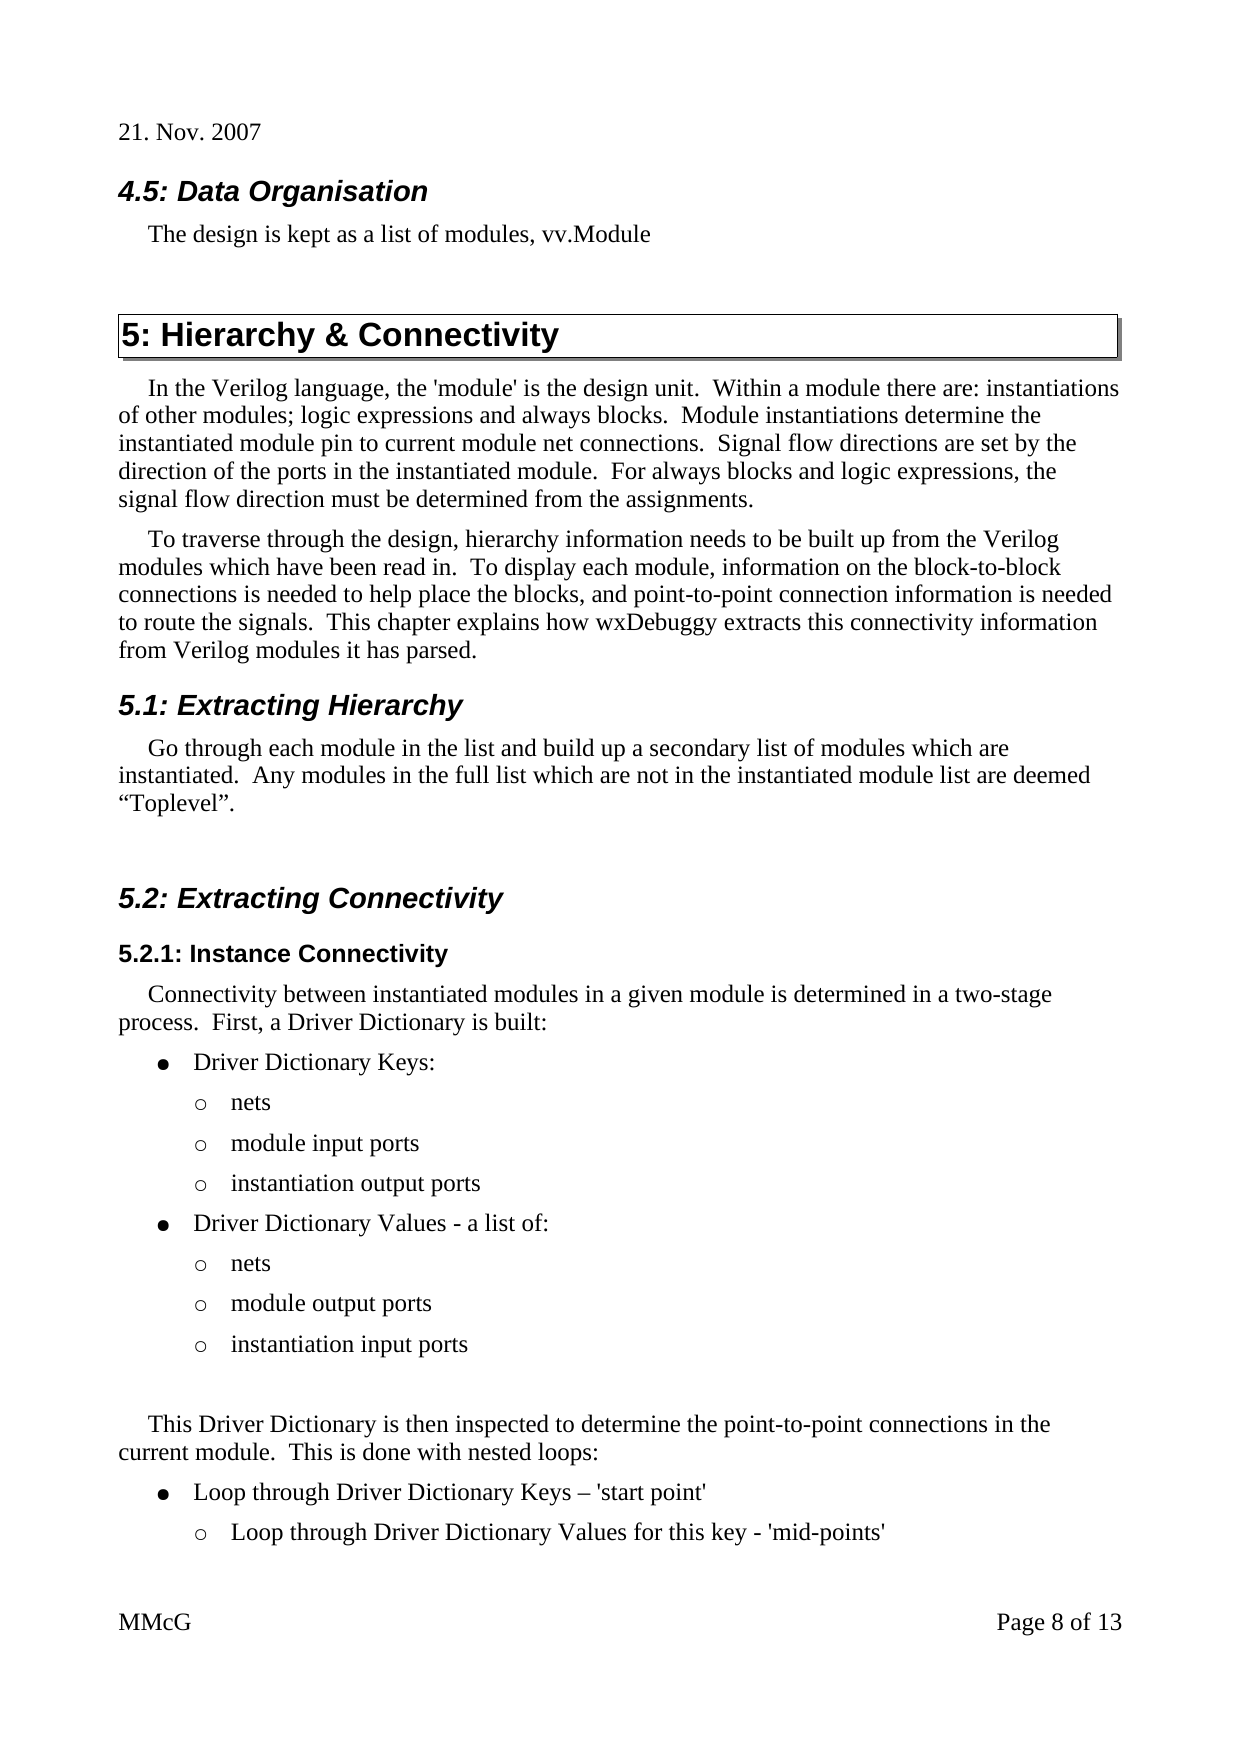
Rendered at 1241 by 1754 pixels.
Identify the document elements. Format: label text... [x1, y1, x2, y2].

subtitle Hierarchy & Connectivity [119, 315, 1117, 357]
list module input ports [193, 1129, 1122, 1156]
text To traverse through the design, hierarchy information needs to be built up from the Verilog modules which have been read in. To display each module, information on the block-to-block connections is needed to help place the blocks, and point-to-point connection information is needed to route the signals. This chapter explains how wxDebuggy extracts this connectivity information from Verilog modules it has parsed. [118, 525, 1122, 663]
text Connectivity between instantiated modules in a given module is determined in a two-stage process. First, a Driver Dictionary is built: [118, 980, 1122, 1036]
text The design is kept as a list of modules, vv.Module [118, 221, 1122, 248]
subtitle Data Organisation [118, 175, 1122, 208]
list instantiation output ports [193, 1169, 1122, 1197]
subtitle Instance Connectivity [118, 940, 1122, 968]
text This Driver Dictionary is then inspected to determine the point-to-point connections in the current module. This is done with nested loops: [118, 1410, 1122, 1466]
list instantiation input ports [193, 1330, 1122, 1357]
list nets [193, 1088, 1122, 1116]
list nets [193, 1249, 1122, 1277]
list module output ports [193, 1289, 1122, 1317]
list Loop through Driver Dictionary Values for this key - 'mid-points' [193, 1518, 1122, 1546]
text In the Verilog language, the 'module' is the design unit. Within a module there are: instantiations of other modules; logic expressions and always blocks. Module instantiations determine the instantiated module pin to current module net connections. Signal flow directions are set by the direction of the ports in the instantiated module. For always blocks and logic expressions, the signal flow direction must be determined from the assignments. [118, 374, 1122, 512]
list Driver Dictionary Keys: [156, 1048, 1122, 1076]
text Go through each module in the list and build up a secondary list of modules which are instantiated. Any modules in the full list which are not in the instantiated module list are deemed “Toplevel”. [118, 734, 1122, 817]
subtitle Extracting Hierarchy [118, 688, 1122, 721]
list Loop through Driver Dictionary Keys – 'start point' [156, 1478, 1122, 1506]
subtitle Extracting Connectivity [118, 882, 1122, 915]
list Driver Dictionary Values - a list of: [156, 1209, 1122, 1237]
